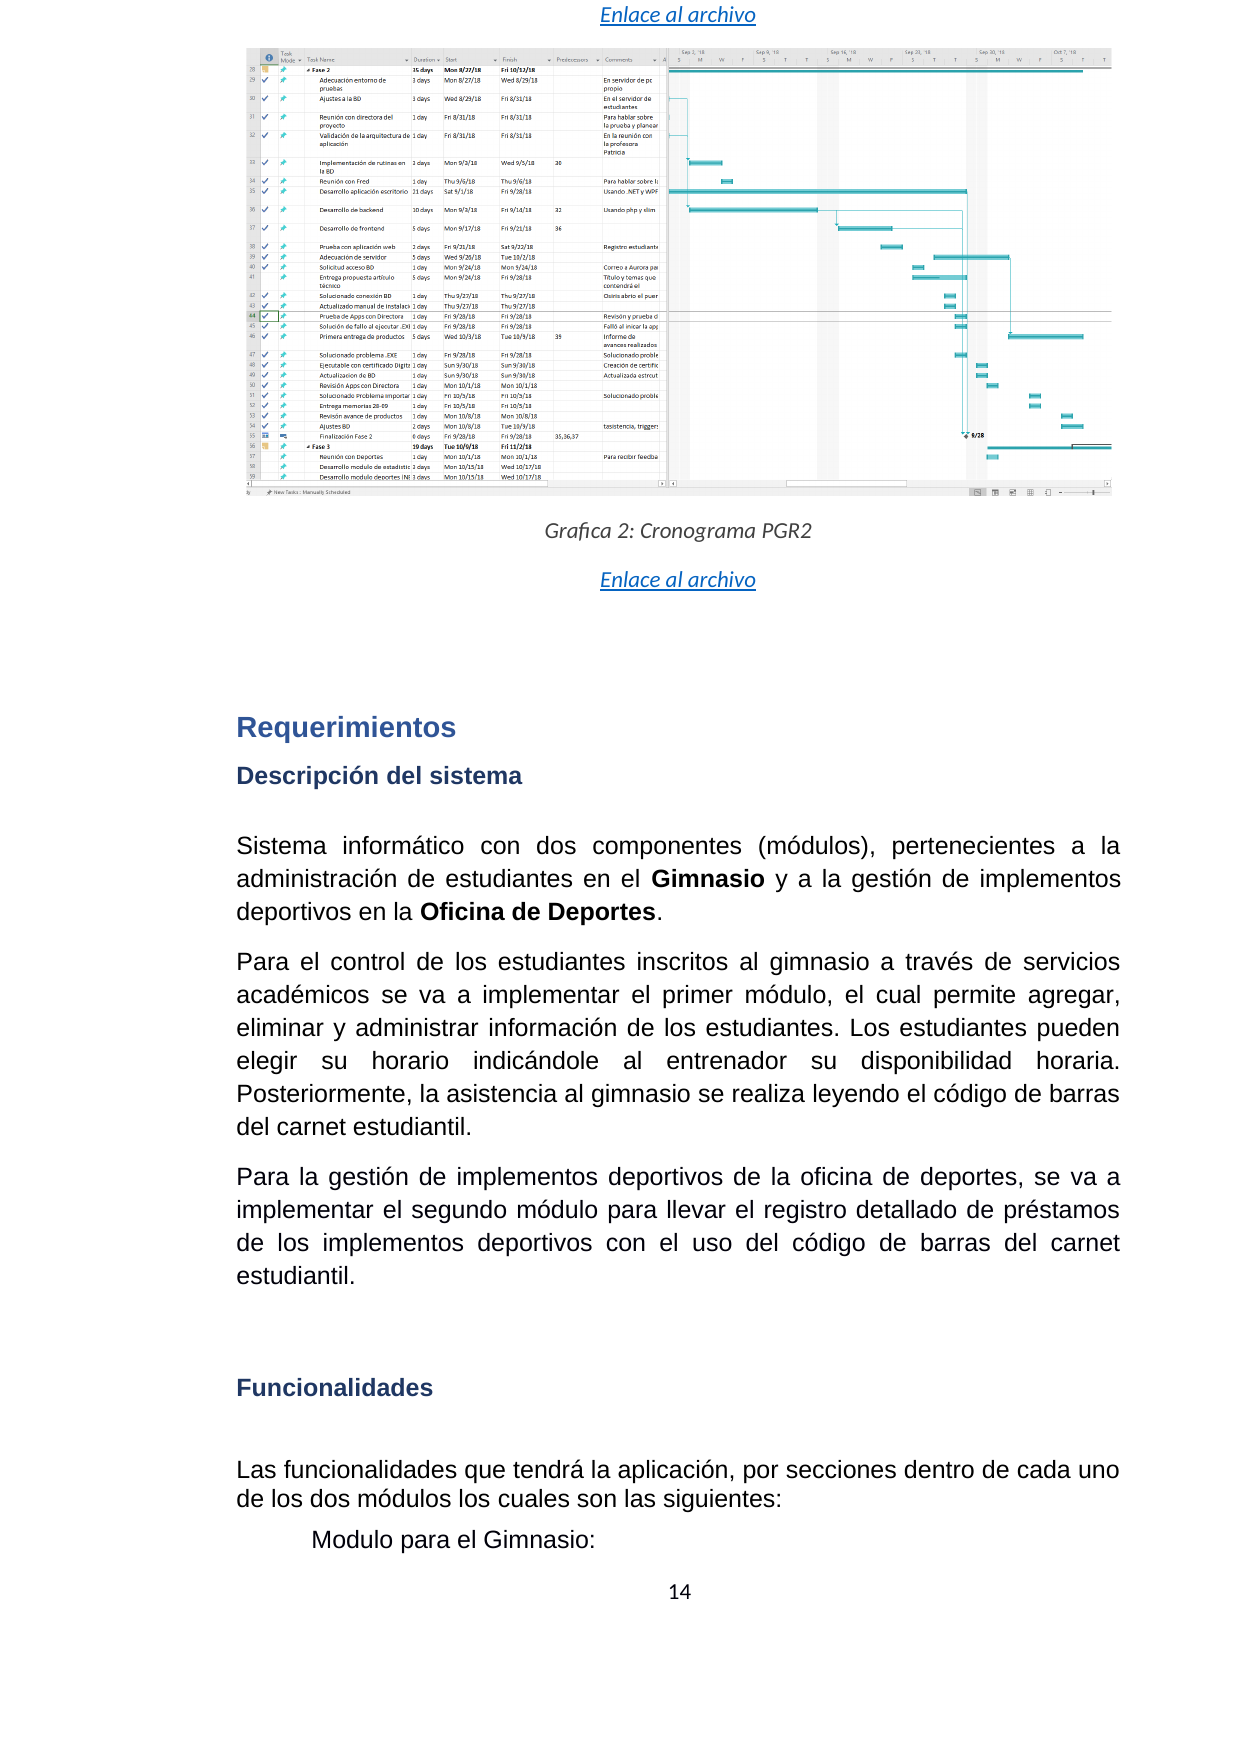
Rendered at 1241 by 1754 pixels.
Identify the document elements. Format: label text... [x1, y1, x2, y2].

subtitle Funcionalidades [236, 1372, 1122, 1401]
list Modulo para el Gimnasio: [311, 1525, 1122, 1554]
text Sistema informático con dos componentes (módulos), pertenecientes a la administración de estudiantes en el Gimnasio y a la gestión de implementos deportivos en la Oficina de Deportes. [236, 831, 1122, 926]
text Enlace al archivo [236, 565, 1122, 593]
text Para la gestión de implementos deportivos de la oficina de deportes, se va a implementar el segundo módulo para llevar el registro detallado de préstamos de los implementos deportivos con el uso del código de barras del carnet estudiantil. [236, 1162, 1122, 1289]
text Grafica 2: Cronograma PGR2 [236, 517, 1122, 544]
text Enlace al archivo [236, 0, 1122, 28]
subtitle Requerimientos [236, 710, 1122, 743]
text Para el control de los estudiantes inscritos al gimnasio a través de servicios académicos se va a implementar el primer módulo, el cual permite agregar, eliminar y administrar información de los estudiantes. Los estudiantes pueden elegir su horario indicándole al entrenador su disponibilidad horaria. Posteriormente, la asistencia al gimnasio se realiza leyendo el código de barras del carnet estudiantil. [236, 947, 1122, 1141]
subtitle Descripción del sistema [236, 761, 1122, 790]
text Las funcionalidades que tendrá la aplicación, por secciones dentro de cada uno de los dos módulos los cuales son las siguientes: [236, 1455, 1122, 1512]
